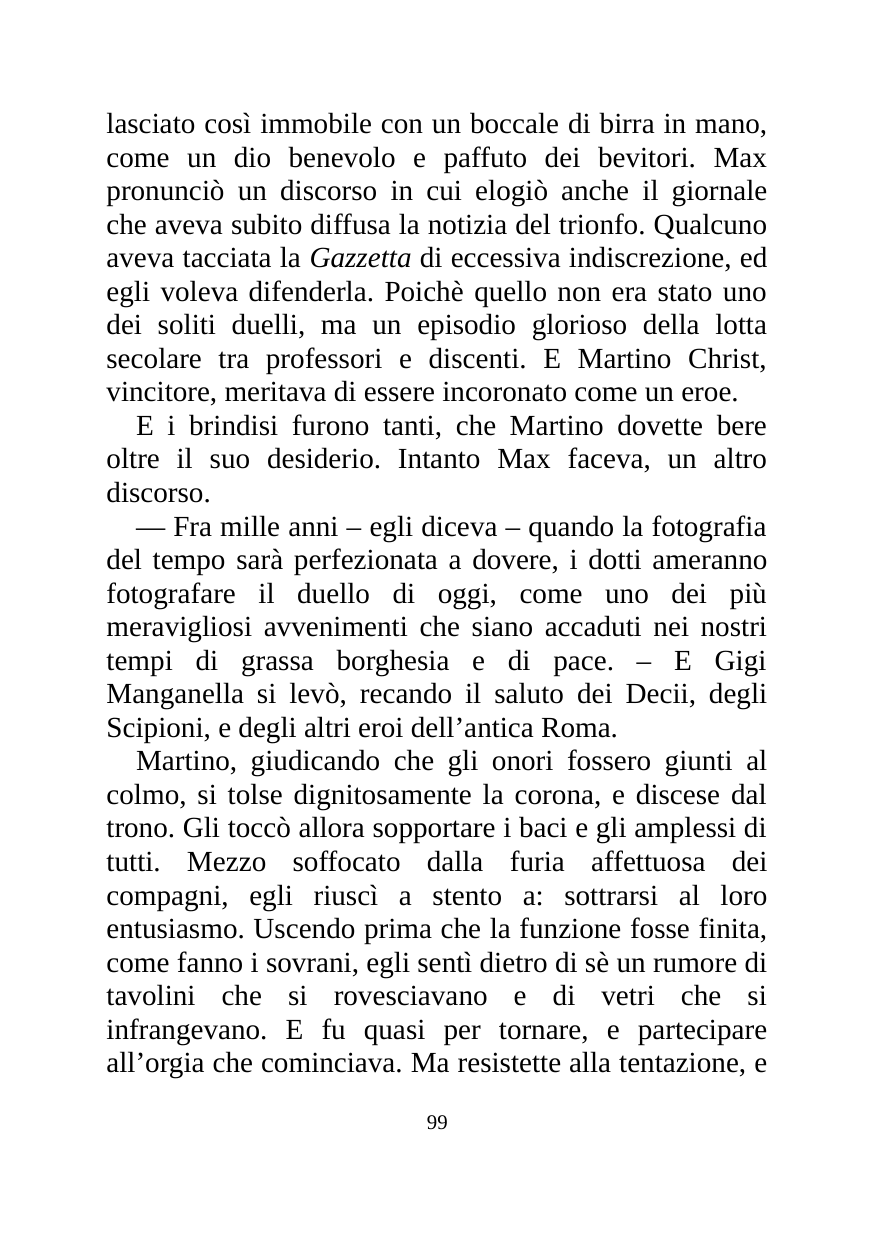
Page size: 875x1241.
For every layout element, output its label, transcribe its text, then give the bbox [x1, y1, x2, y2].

text Martino, giudicando che gli onori fossero giunti al colmo, si tolse dignitosamente la corona, e discese dal trono. Gli toccò allora sopportare i baci e gli amplessi di tutti. Mezzo soffocato dalla furia affettuosa dei compagni, egli riuscì a stento a: sottrarsi al loro entusiasmo. Uscendo prima che la funzione fosse finita, come fanno i sovrani, egli sentì dietro di sè un rumore di tavolini che si rovesciavano e di vetri che si infrangevano. E fu quasi per tornare, e partecipare all’orgia che cominciava. Ma resistette alla tentazione, e [106, 743, 768, 1079]
text lasciato così immobile con un boccale di birra in mano, come un dio benevolo e paffuto dei bevitori. Max pronunciò un discorso in cui elogiò anche il giornale che aveva subito diffusa la notizia del trionfo. Qualcuno aveva tacciata la Gazzetta di eccessiva indiscrezione, ed egli voleva difenderla. Poichè quello non era stato uno dei soliti duelli, ma un episodio glorioso della lotta secolare tra professori e discenti. E Martino Christ, vincitore, meritava di essere incoronato come un eroe. [106, 106, 768, 408]
text — Fra mille anni – egli diceva – quando la fotografia del tempo sarà perfezionata a dovere, i dotti ameranno fotografare il duello di oggi, come uno dei più meravigliosi avvenimenti che siano accaduti nei nostri tempi di grassa borghesia e di pace. – E Gigi Manganella si levò, recando il saluto dei Decii, degli Scipioni, e degli altri eroi dell’antica Roma. [106, 509, 768, 743]
text E i brindisi furono tanti, che Martino dovette bere oltre il suo desiderio. Intanto Max faceva, un altro discorso. [106, 408, 768, 509]
